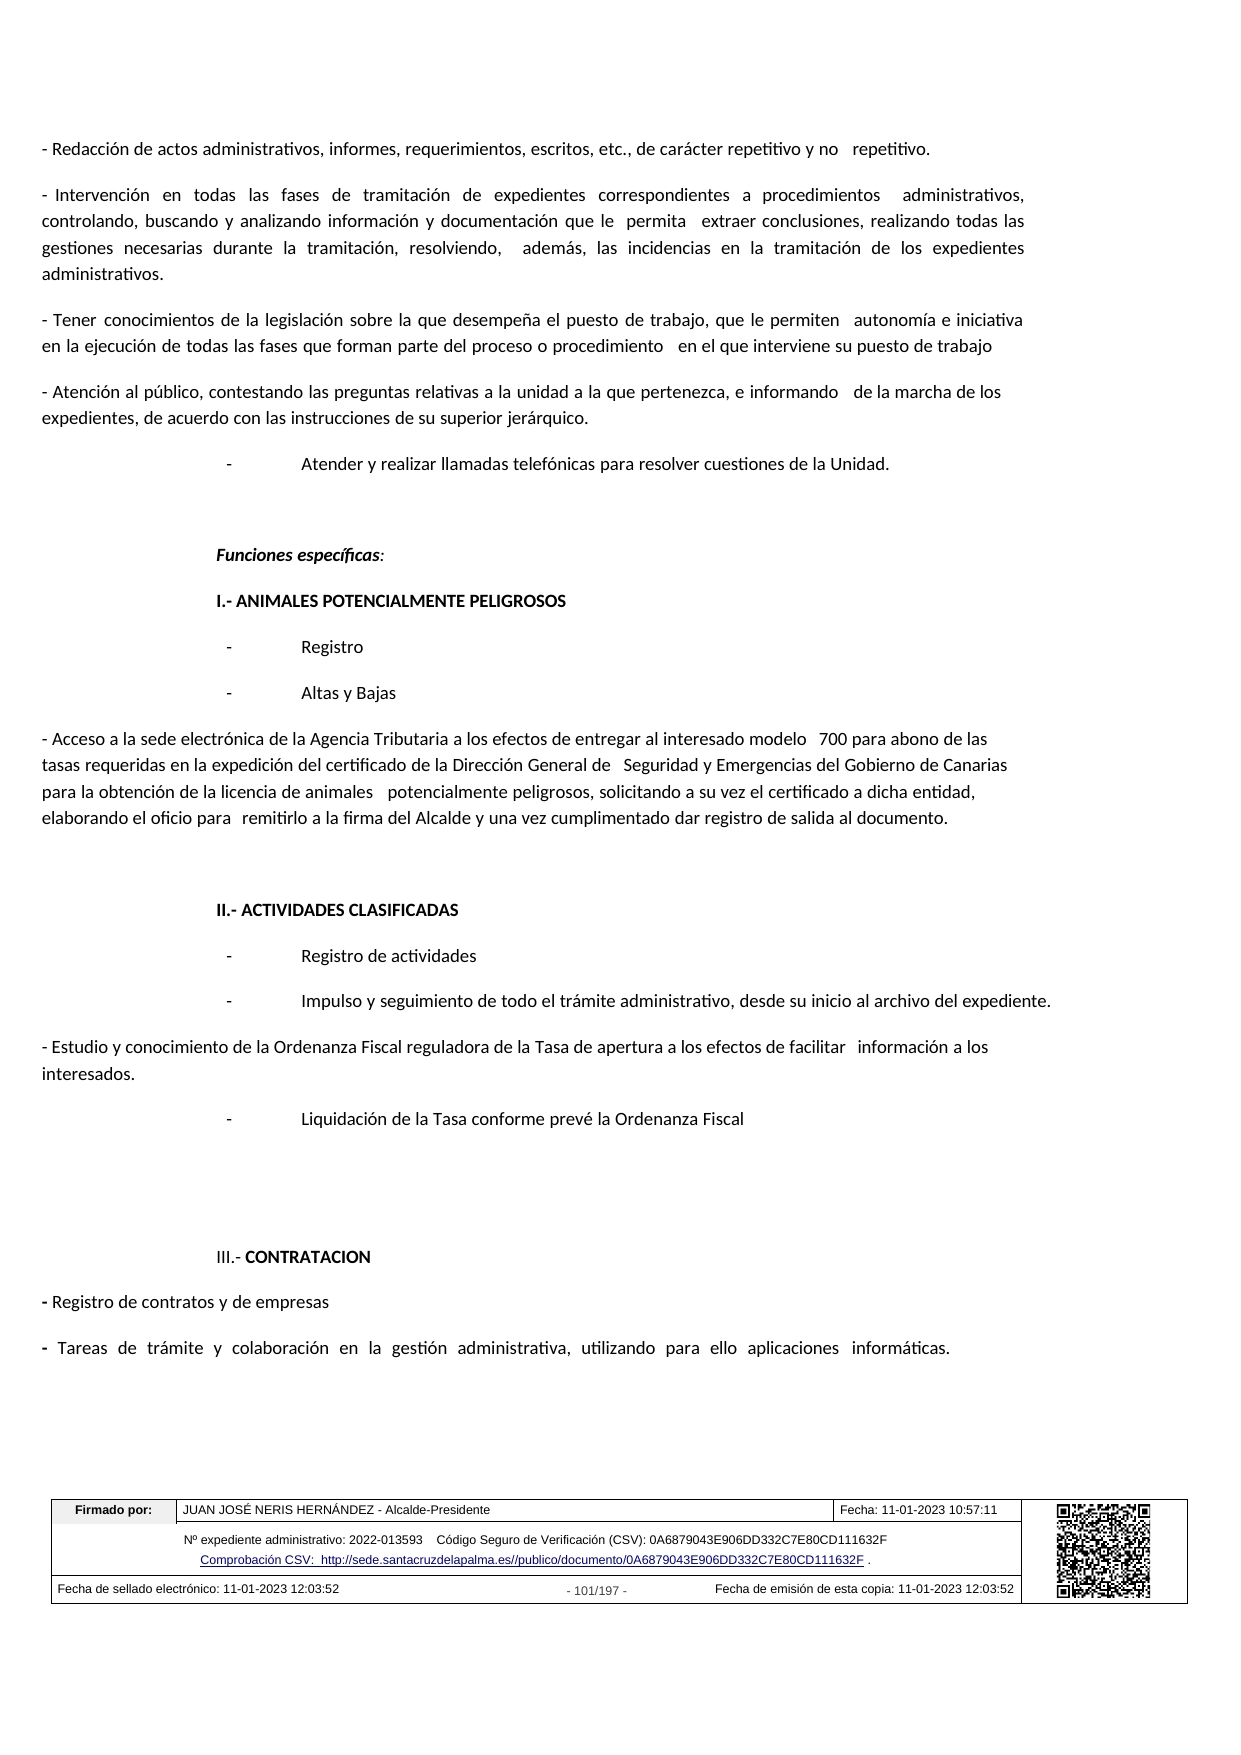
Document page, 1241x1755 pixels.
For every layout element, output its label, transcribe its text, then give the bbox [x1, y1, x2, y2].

list Liquidación de la Tasa conforme prevé la Ordenanza Fiscal [226, 1107, 1199, 1130]
list Impulso y seguimiento de todo el trámite administrativo, desde su inicio al archivo del expediente. [226, 989, 1199, 1012]
list Registro de actividades [226, 944, 1199, 967]
table_header [1022, 1500, 1187, 1603]
list Atención al público, contestando las preguntas relativas a la unidad a la que pertenezca, e informando de la marcha de los expedientes, de acuerdo con las instrucciones de su superior jerárquico. [42, 380, 1023, 429]
subtitle Funciones específicas: [216, 543, 1199, 566]
list Estudio y conocimiento de la Ordenanza Fiscal reguladora de la Tasa de apertura a los efectos de facilitar información a los interesados. [42, 1035, 1023, 1085]
list Tareas de trámite y colaboración en la gestión administrativa, utilizando para ello aplicaciones informáticas. [42, 1336, 1023, 1359]
table_header JUAN JOSÉ NERIS HERNÁNDEZ - Alcalde-Presidente [177, 1500, 833, 1521]
subtitle II.- ACTIVIDADES CLASIFICADAS [216, 898, 1199, 921]
list Registro de contratos y de empresas [42, 1291, 1199, 1313]
table_header Fecha: 11-01-2023 10:57:11 [834, 1500, 1021, 1521]
text III.- CONTRATACION [216, 1245, 1199, 1268]
list Acceso a la sede electrónica de la Agencia Tributaria a los efectos de entregar al interesado modelo 700 para abono de las tasas requeridas en la expedición del certificado de la Dirección General de Seguridad y Emergencias del Gobierno de Canarias para la obtención de la licencia de animales potencialmente peligrosos, solicitando a su vez el certificado a dicha entidad, elaborando el oficio para remitirlo a la firma del Alcalde y una vez cumplimentado dar registro de salida al documento. [42, 727, 1008, 829]
table_header Firmado por: [52, 1500, 176, 1521]
list Altas y Bajas [226, 681, 1199, 704]
table_cell Fecha de sellado electrónico: 11-01-2023 12:03:52 - 101/197 - Fecha de emisión de esta copia: 11-01-2023 12:03:52 [52, 1576, 1021, 1603]
text I.- ANIMALES POTENCIALMENTE PELIGROSOS [216, 589, 1199, 612]
list Tener conocimientos de la legislación sobre la que desempeña el puesto de trabajo, que le permiten autonomía e iniciativa en la ejecución de todas las fases que forman parte del proceso o procedimiento en el que interviene su puesto de trabajo [42, 308, 1024, 357]
list Atender y realizar llamadas telefónicas para resolver cuestiones de la Unidad. [226, 452, 1199, 475]
list Redacción de actos administrativos, informes, requerimientos, escritos, etc., de carácter repetitivo y no repetitivo. [42, 137, 1023, 160]
list Registro [226, 635, 1199, 658]
list Intervención en todas las fases de tramitación de expedientes correspondientes a procedimientos administrativos, controlando, buscando y analizando información y documentación que le permita extraer conclusiones, realizando todas las gestiones necesarias durante la tramitación, resolviendo, además, las incidencias en la tramitación de los expedientes administrativos. [42, 183, 1024, 285]
table_cell Nº expediente administrativo: 2022-013593 Código Seguro de Verificación (CSV): 0A6879043E906DD332C7E80CD111632F Comprobación CSV: http://sede.santacruzdelapalma.es//publico/documento/0A6879043E906DD332C7E80CD111632F . [52, 1522, 1021, 1575]
